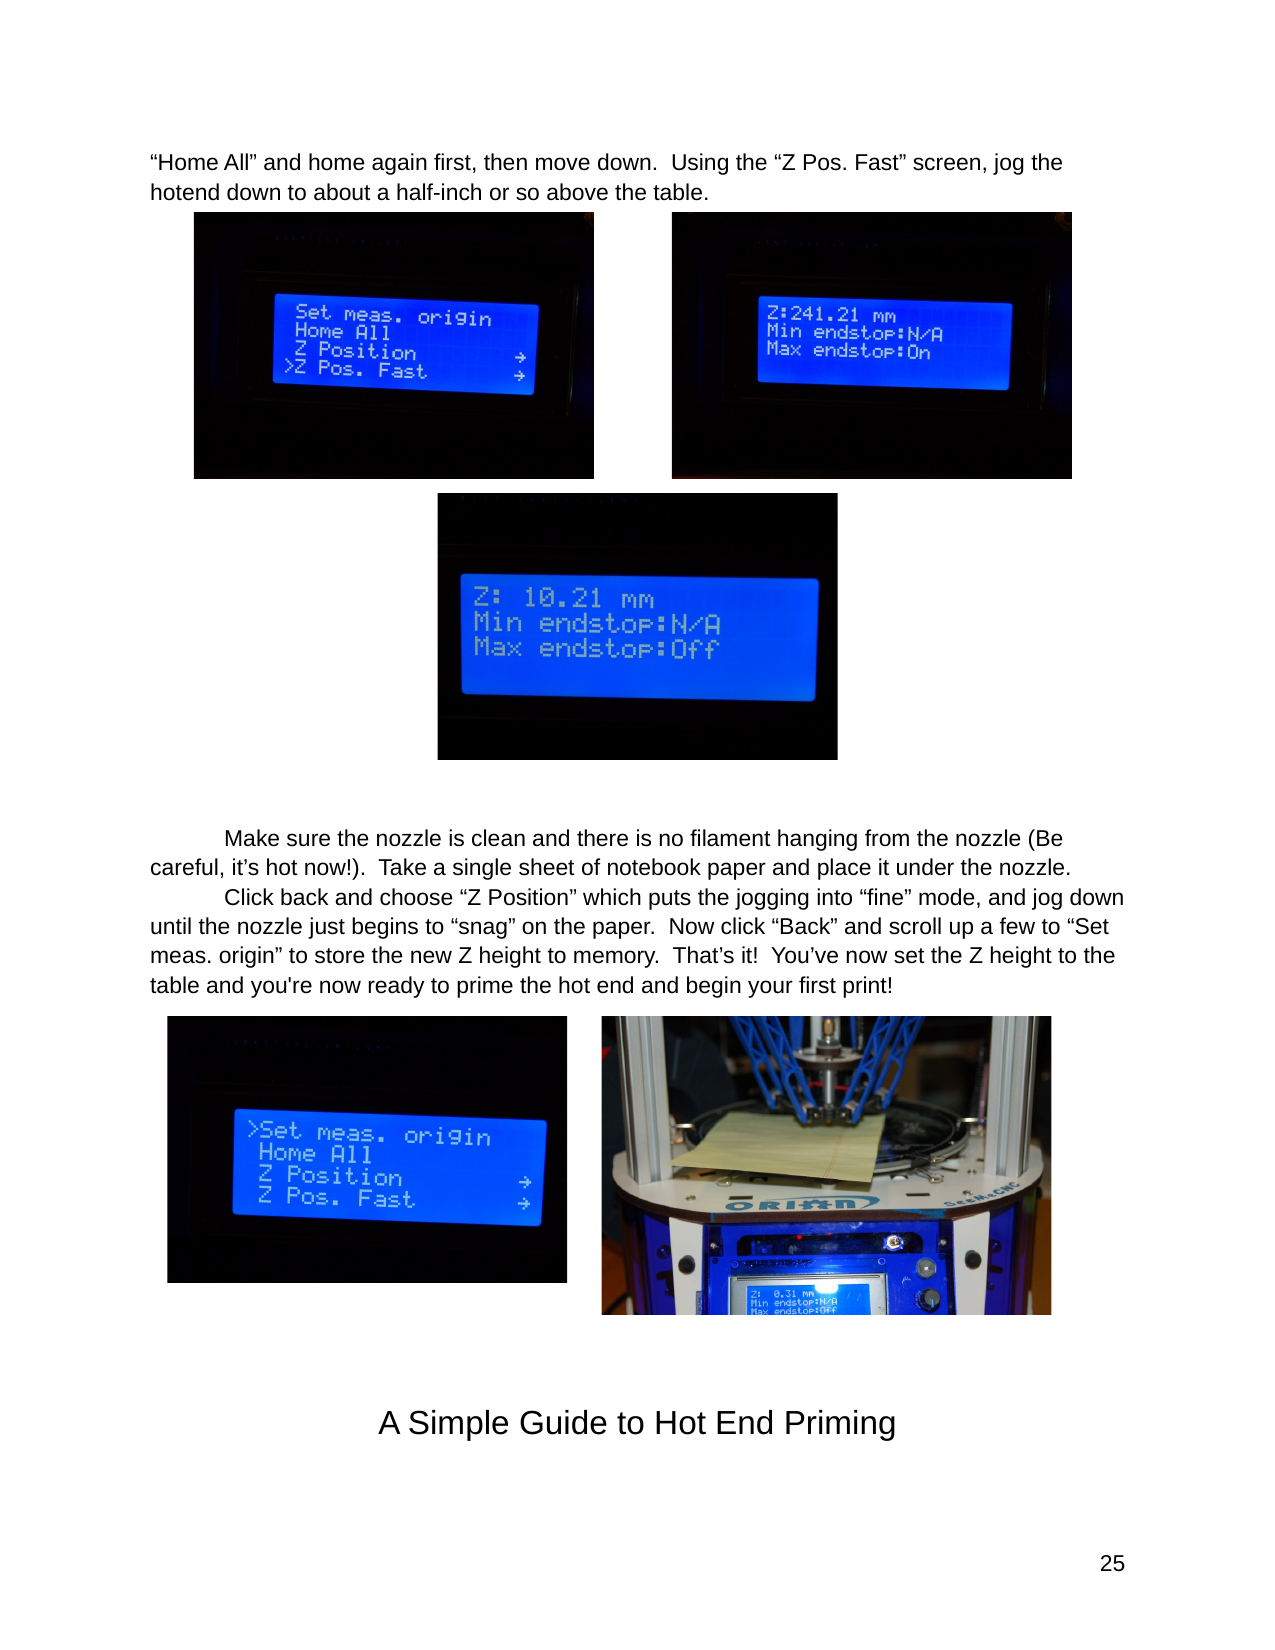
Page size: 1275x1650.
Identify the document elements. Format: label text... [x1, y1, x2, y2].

picture [167, 1016, 568, 1283]
picture [193, 212, 594, 479]
subtitle A Simple Guide to Hot End Priming [150, 1404, 1125, 1442]
picture [437, 493, 838, 760]
text Click back and choose “Z Position” which puts the jogging into “fine” mode, and jog down until the nozzle just begins to “snag” on the paper. Now click “Back” and scroll up a few to “Set meas. origin” to store the new Z height to memory. That’s it! You’ve now set the Z height to the table and you're now ready to prime the hot end and begin your first print! [150, 884, 1125, 998]
text “Home All” and home again first, then move down. Using the “Z Pos. Fast” screen, jog the hotend down to about a half-inch or so above the table. [150, 150, 1125, 205]
picture [671, 212, 1072, 479]
text Make sure the nozzle is clean and there is no filament hanging from the nozzle (Be careful, it’s hot now!). Take a single sheet of notebook paper and place it under the nozzle. [150, 826, 1125, 881]
picture [601, 1016, 1052, 1315]
